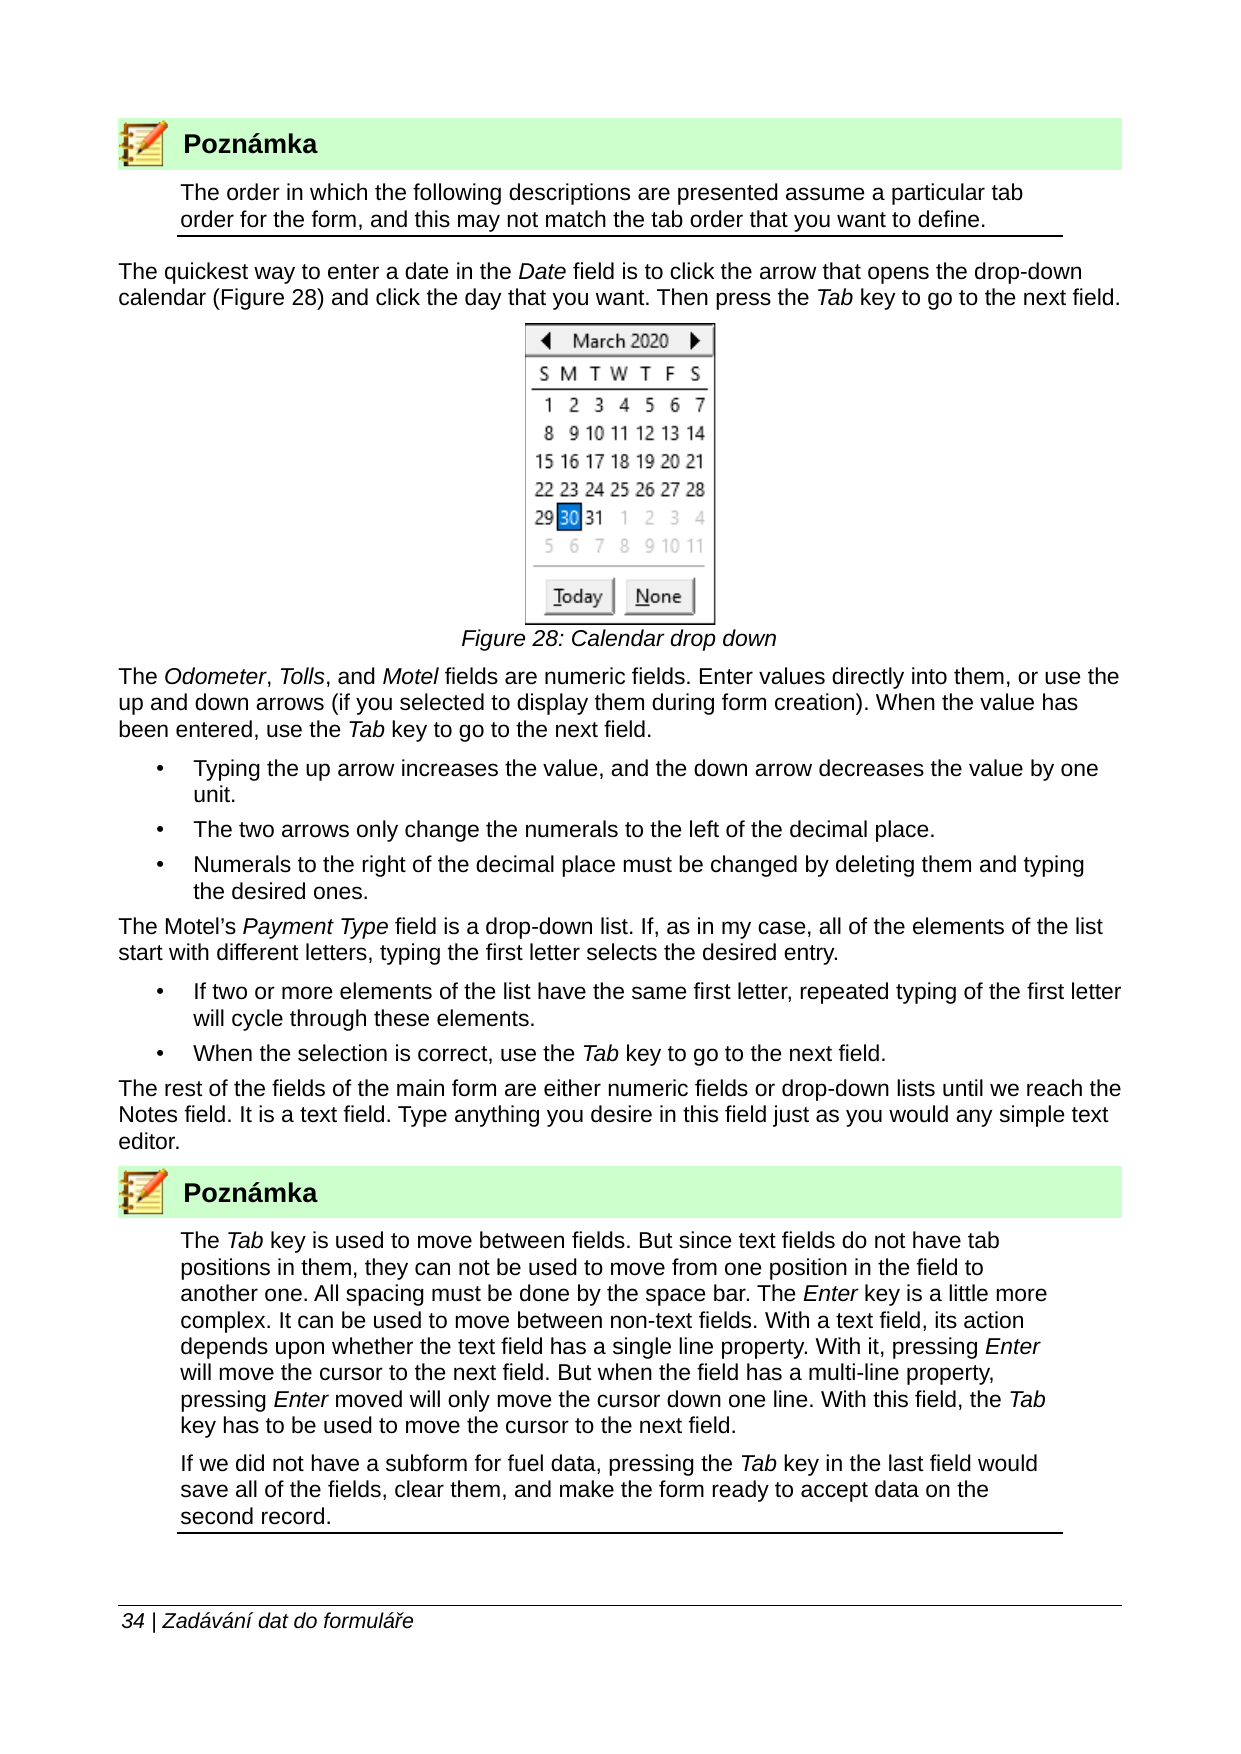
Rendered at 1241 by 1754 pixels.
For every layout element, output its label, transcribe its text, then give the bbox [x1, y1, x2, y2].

picture [119, 119, 170, 170]
text Figure 28: Calendar drop down [447, 625, 793, 651]
subtitle Poznámka [118, 118, 1122, 170]
list When the selection is correct, use the Tab key to go to the next field. [156, 1040, 1122, 1066]
picture [119, 1167, 170, 1218]
list Numerals to the right of the decimal place must be changed by deleting them and typing the desired ones. [156, 851, 1122, 904]
list The two arrows only change the numerals to the left of the decimal place. [156, 816, 1122, 842]
text The Motel’s Payment Type field is a drop-down list. If, as in my case, all of the elements of the list start with different letters, typing the first letter selects the desired entry. [118, 913, 1122, 966]
text The Tab key is used to move between fields. But since text fields do not have tab positions in them, they can not be used to move from one position in the field to another one. All spacing must be done by the space bar. The Enter key is a little more complex. It can be used to move between non-text fields. With a text field, its action depends upon whether the text field has a single line property. With it, pressing Enter will move the cursor to the next field. But when the field has a multi-line property, pressing Enter moved will only move the cursor down one line. With this field, the Tab key has to be used to move the cursor to the next field. [177, 1224, 1063, 1438]
subtitle Poznámka [118, 1166, 1122, 1218]
text If we did not have a subform for fuel data, pressing the Tab key in the last field would save all of the fields, clear them, and make the form ready to accept data on the second record. [177, 1447, 1063, 1532]
list Typing the up arrow increases the value, and the down arrow decreases the value by one unit. [156, 754, 1122, 807]
text The order in which the following descriptions are presented assume a particular tab order for the form, and this may not match the tab order that you want to define. [177, 176, 1063, 235]
picture [525, 323, 716, 625]
list If two or more elements of the list have the same first letter, repeated typing of the first letter will cycle through these elements. [156, 978, 1122, 1031]
text The quickest way to enter a date in the Date field is to click the arrow that opens the drop-down calendar (Figure 28) and click the day that you want. Then press the Tab key to go to the next field. [118, 258, 1122, 311]
list The Odometer, Tolls, and Motel fields are numeric fields. Enter values directly into them, or use the up and down arrows (if you selected to display them during form creation). When the value has been entered, use the Tab key to go to the next field. [118, 663, 1122, 742]
text The rest of the fields of the main form are either numeric fields or drop-down lists until we reach the Notes field. It is a text field. Type anything you desire in this field just as you would any simple text editor. [118, 1075, 1122, 1154]
